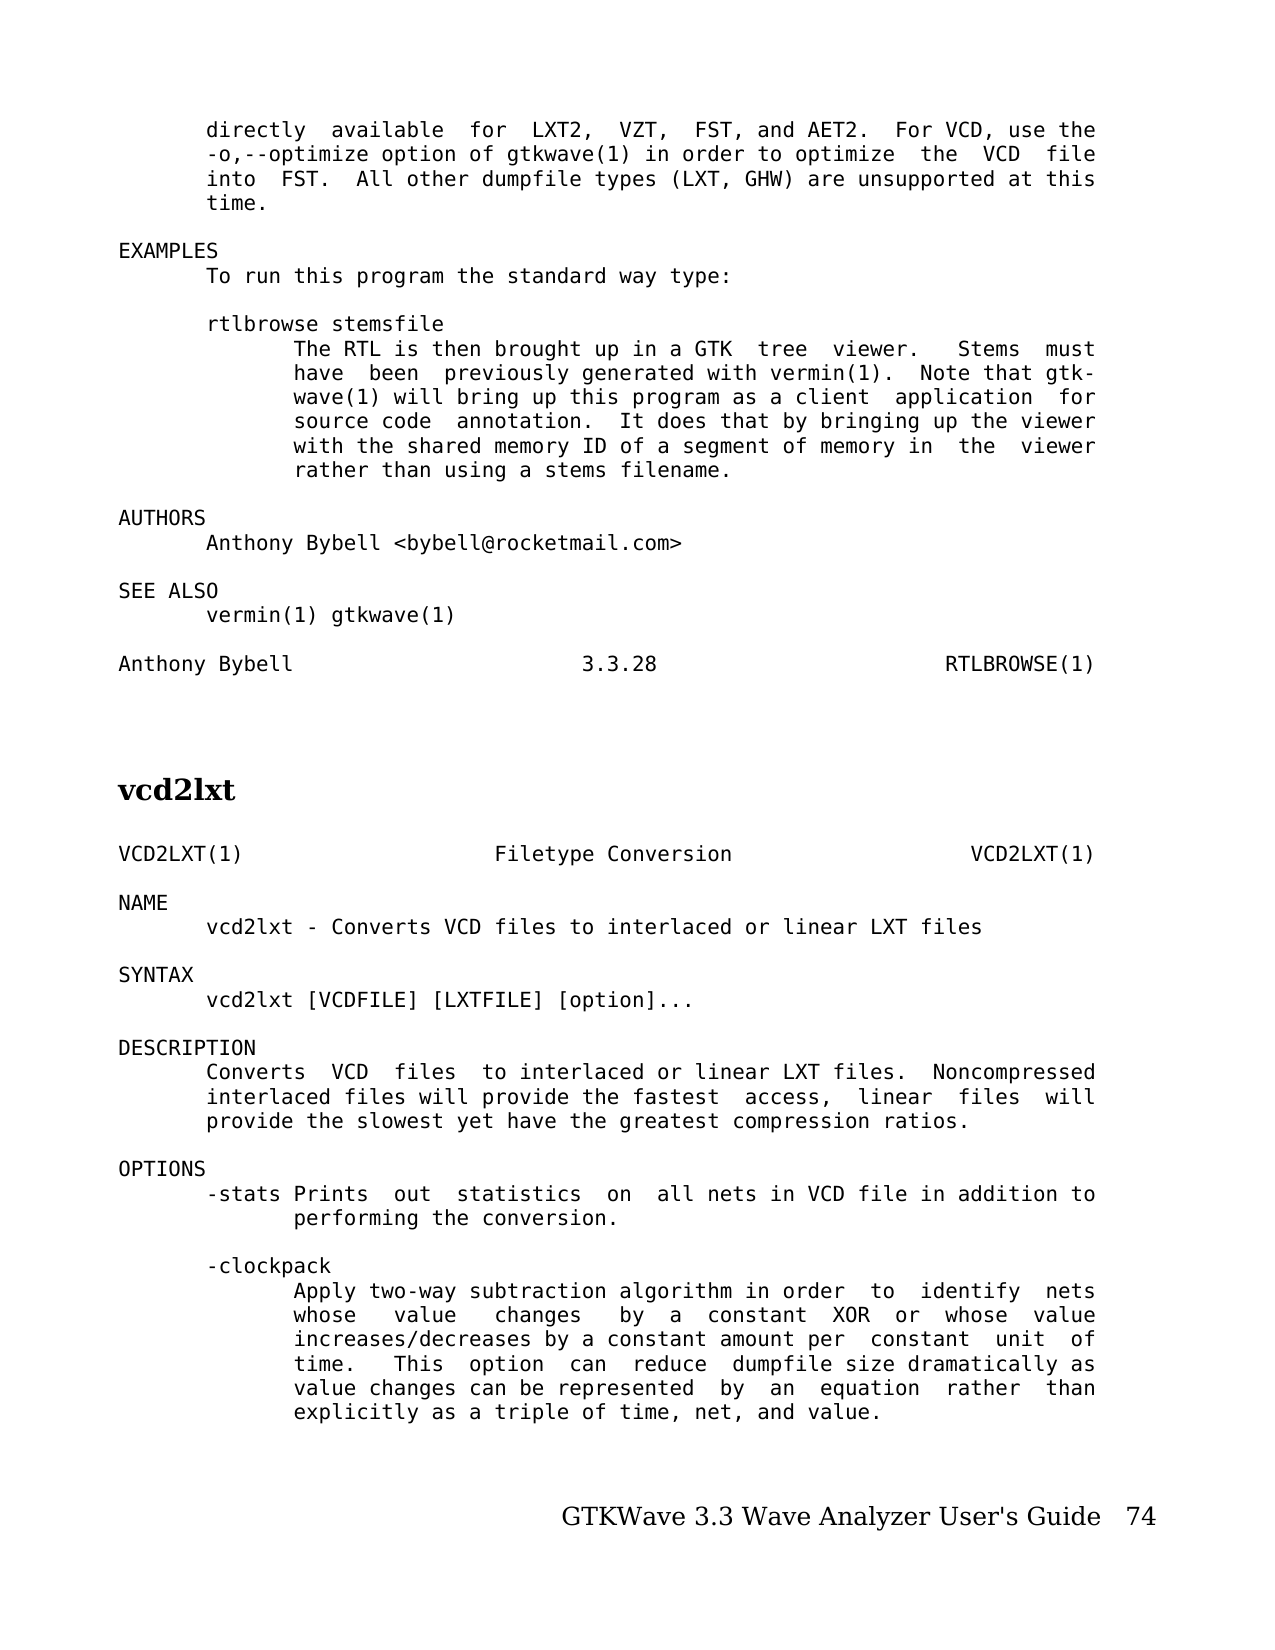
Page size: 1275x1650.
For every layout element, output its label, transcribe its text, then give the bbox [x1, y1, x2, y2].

text Apply two-way subtraction algorithm in order to identify nets [118, 1279, 1157, 1303]
text -o,--optimize option of gtkwave(1) in order to optimize the VCD file [118, 142, 1157, 167]
text AUTHORS [118, 506, 1157, 531]
text -stats Prints out statistics on all nets in VCD file in addition to [118, 1182, 1157, 1206]
text Anthony Bybell <bybell@rocketmail.com> [118, 531, 1157, 555]
text with the shared memory ID of a segment of memory in the viewer [118, 434, 1157, 458]
text interlaced files will provide the fastest access, linear files will [118, 1085, 1157, 1109]
text performing the conversion. [118, 1206, 1157, 1230]
text The RTL is then brought up in a GTK tree viewer. Stems must [118, 337, 1157, 361]
text SEE ALSO [118, 579, 1157, 603]
text NAME [118, 891, 1157, 915]
text Anthony Bybell 3.3.28 RTLBROWSE(1) [118, 652, 1157, 676]
text provide the slowest yet have the greatest compression ratios. [118, 1109, 1157, 1133]
text directly available for LXT2, VZT, FST, and AET2. For VCD, use the [118, 118, 1157, 142]
text To run this program the standard way type: [118, 264, 1157, 288]
text OPTIONS [118, 1157, 1157, 1182]
text whose value changes by a constant XOR or whose value [118, 1303, 1157, 1327]
text time. [118, 191, 1157, 215]
text value changes can be represented by an equation rather than [118, 1376, 1157, 1400]
text DESCRIPTION [118, 1036, 1157, 1060]
text SYNTAX [118, 963, 1157, 988]
text EXAMPLES [118, 239, 1157, 264]
text rtlbrowse stemsfile [118, 312, 1157, 337]
text VCD2LXT(1) Filetype Conversion VCD2LXT(1) [118, 842, 1157, 866]
text Converts VCD files to interlaced or linear LXT files. Noncompressed [118, 1060, 1157, 1085]
text vcd2lxt - Converts VCD files to interlaced or linear LXT files [118, 915, 1157, 939]
text into FST. All other dumpfile types (LXT, GHW) are unsupported at this [118, 167, 1157, 191]
text explicitly as a triple of time, net, and value. [118, 1400, 1157, 1424]
text source code annotation. It does that by bringing up the viewer [118, 409, 1157, 434]
text -clockpack [118, 1254, 1157, 1279]
text wave(1) will bring up this program as a client application for [118, 385, 1157, 409]
text time. This option can reduce dumpfile size dramatically as [118, 1352, 1157, 1376]
text rather than using a stems filename. [118, 458, 1157, 482]
subtitle vcd2lxt [118, 773, 1157, 808]
text vcd2lxt [VCDFILE] [LXTFILE] [option]... [118, 988, 1157, 1012]
text increases/decreases by a constant amount per constant unit of [118, 1327, 1157, 1352]
text vermin(1) gtkwave(1) [118, 603, 1157, 628]
text have been previously generated with vermin(1). Note that gtk- [118, 361, 1157, 385]
